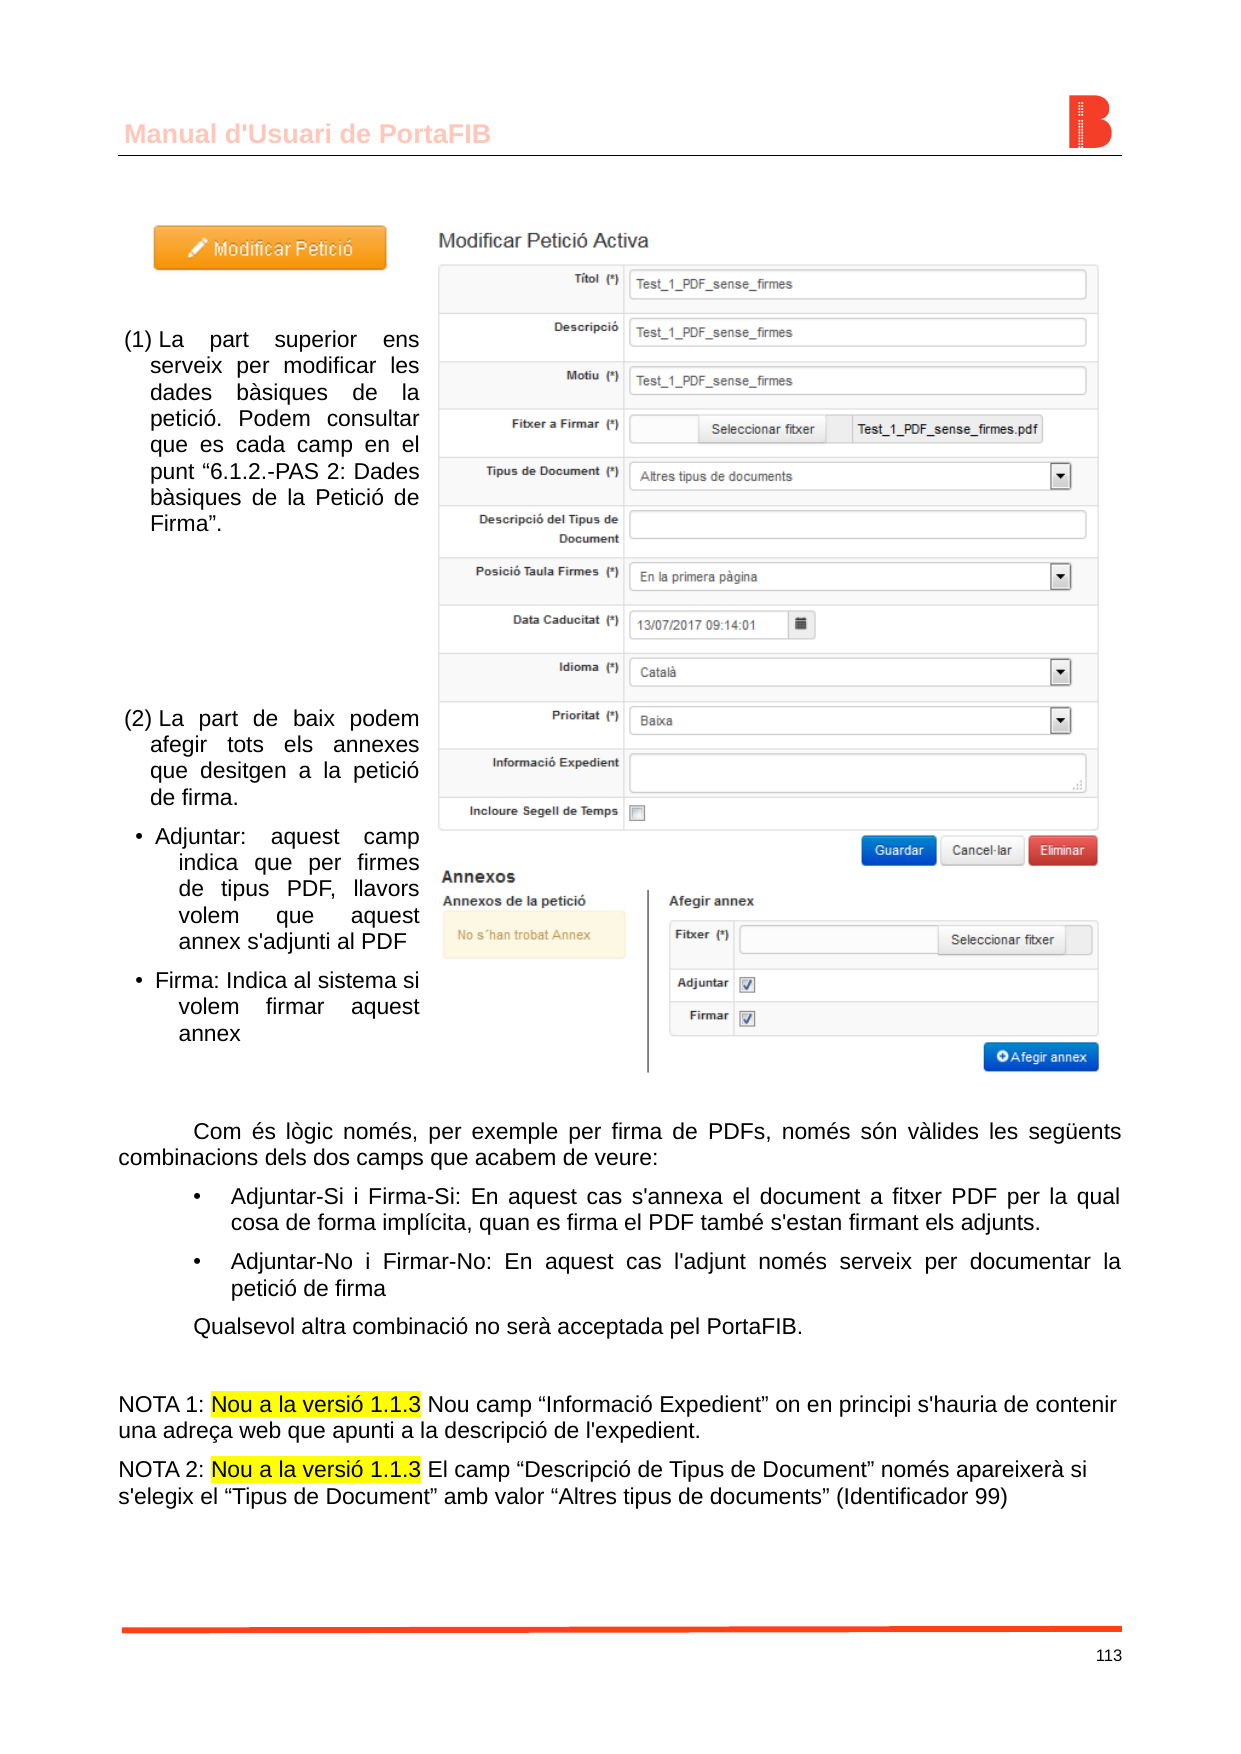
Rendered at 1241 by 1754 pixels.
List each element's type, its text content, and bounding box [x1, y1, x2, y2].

table_header La part superior ens serveix per modificar les dades bàsiques de la petició. Podem consultar que es cada camp en el punt “6.1.2.-PAS 2: Dades bàsiques de la Petició de Firma”. La part de baix podem afegir tots els annexes que desitgen a la petició de firma. Adjuntar: aquest camp indica que per firmes de tipus PDF, llavors volem que aquest annex s'adjunti al PDF Firma: Indica al sistema si volem firmar aquest annex [118, 216, 425, 1118]
list Adjuntar-No i Firmar-No: En aquest cas l'adjunt només serveix per documentar la petició de firma [193, 1248, 1122, 1301]
table_header [425, 216, 1122, 1118]
text NOTA 1: Nou a la versió 1.1.3 Nou camp “Informació Expedient” on en principi s'hauria de contenir una adreça web que apunti a la descripció de l'expedient. [118, 1391, 1122, 1444]
picture [431, 221, 1117, 1086]
picture [151, 221, 393, 275]
text Com és lògic només, per exemple per firma de PDFs, només són vàlides les següents combinacions dels dos camps que acabem de veure: [118, 1118, 1122, 1170]
picture [1063, 94, 1117, 150]
list Adjuntar-Si i Firma-Si: En aquest cas s'annexa el document a fitxer PDF per la qual cosa de forma implícita, quan es firma el PDF també s'estan firmant els adjunts. [193, 1183, 1122, 1236]
text Qualsevol altra combinació no serà acceptada pel PortaFIB. [118, 1313, 1122, 1340]
text NOTA 2: Nou a la versió 1.1.3 El camp “Descripció de Tipus de Document” només apareixerà si s'elegix el “Tipus de Document” amb valor “Altres tipus de documents” (Identificador 99) [118, 1456, 1122, 1509]
